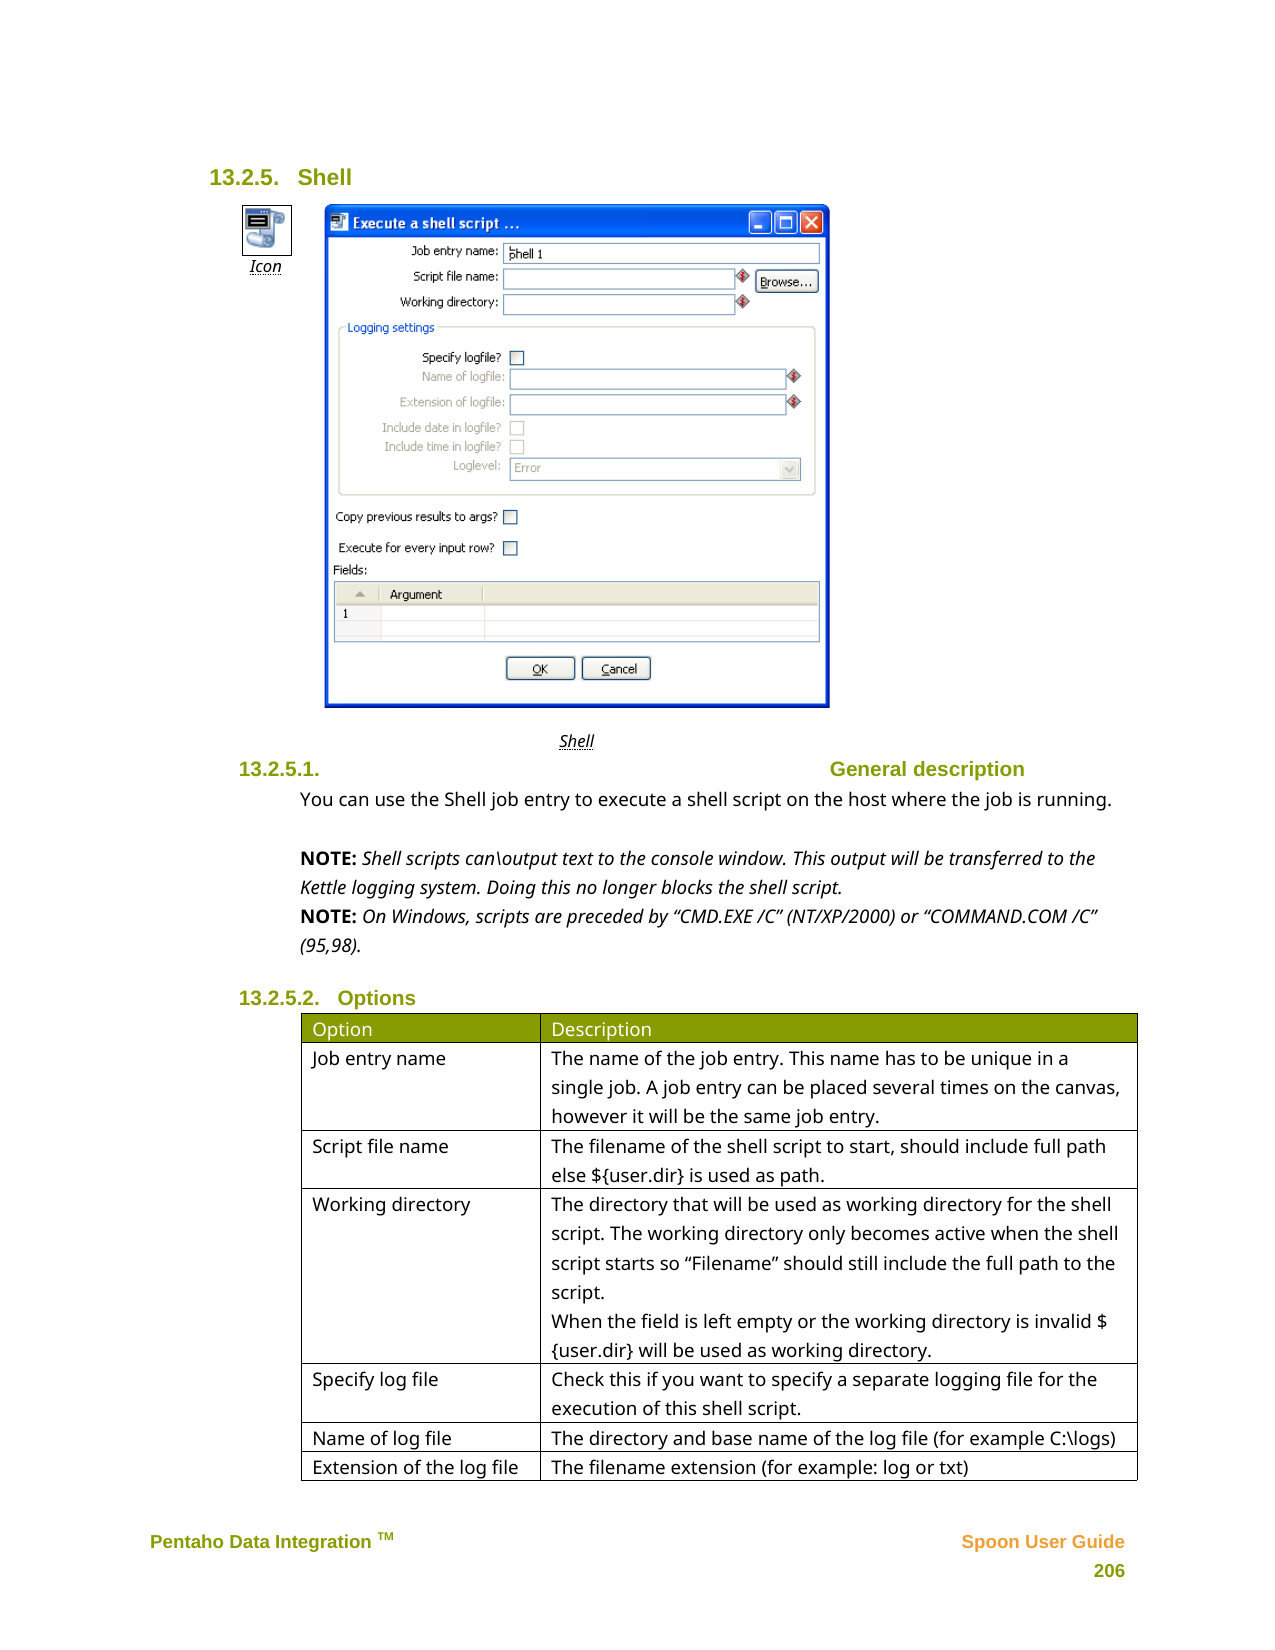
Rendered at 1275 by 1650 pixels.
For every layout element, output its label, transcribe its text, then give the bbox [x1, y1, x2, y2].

text NOTE: On Windows, scripts are preceded by “CMD.EXE /C” (NT/XP/2000) or “COMMAND.COM /C” (95,98). [300, 900, 1125, 958]
table_cell Extension of the log file [302, 1452, 540, 1480]
table_cell Job entry name [302, 1043, 540, 1130]
table_cell The name of the job entry. This name has to be unique in a single job. A job entry can be placed several times on the canvas, however it will be the same job entry. [541, 1043, 1137, 1130]
table_cell The filename extension (for example: log or txt) [541, 1452, 1137, 1480]
picture [244, 208, 289, 252]
table_header Option [302, 1014, 540, 1042]
table_cell Check this if you want to specify a separate logging file for the execution of this shell script. [541, 1364, 1137, 1422]
subtitle Options [239, 977, 1125, 1012]
table_header Description [541, 1014, 1137, 1042]
table_cell Working directory [302, 1189, 540, 1363]
table_cell The directory and base name of the log file (for example C:\logs) [541, 1423, 1137, 1451]
table_cell The filename of the shell script to start, should include full path else ${user.dir} is used as path. [541, 1131, 1137, 1188]
table_cell Name of log file [302, 1423, 540, 1451]
table_cell Specify log file [302, 1364, 540, 1422]
text You can use the Shell job entry to execute a shell script on the host where the job is running. [300, 783, 1125, 813]
text Shell [326, 730, 829, 753]
table_cell Script file name [302, 1131, 540, 1188]
picture [324, 204, 830, 708]
subtitle Shell [209, 157, 1125, 192]
text NOTE: Shell scripts can\output text to the console window. This output will be transferred to the Kettle logging system. Doing this no longer blocks the shell script. [300, 842, 1125, 900]
text Icon [241, 254, 292, 278]
table_cell The directory that will be used as working directory for the shell script. The working directory only becomes active when the shell script starts so “Filename” should still include the full path to the script. When the field is left empty or the working directory is invalid ${user.dir} will be used as working directory. [541, 1189, 1137, 1363]
subtitle General description [239, 748, 1125, 783]
